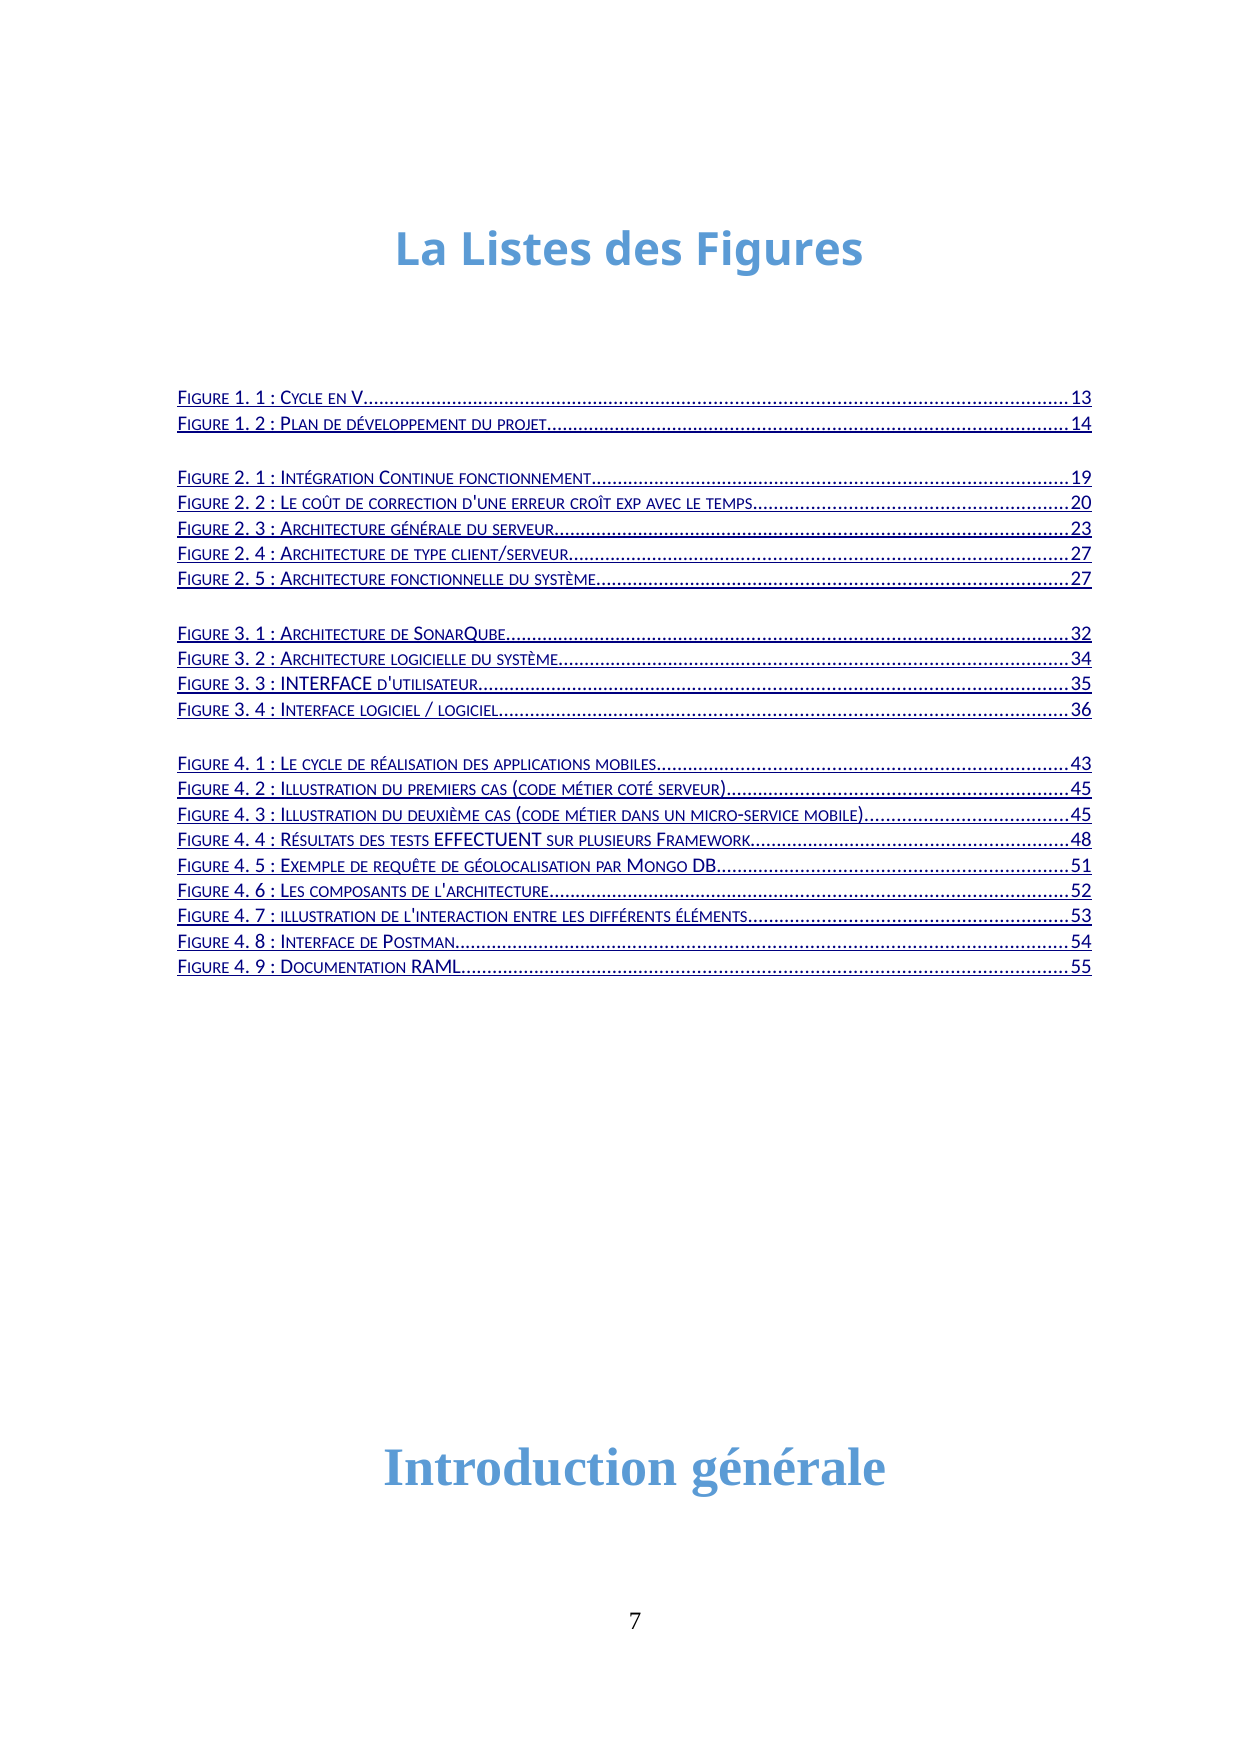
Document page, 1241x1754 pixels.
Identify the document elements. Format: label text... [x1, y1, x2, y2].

text Figure 4. 9 : Documentation RAML 55 [177, 953, 1092, 975]
text Figure 4. 2 : Illustration du premiers cas (code métier coté serveur) 45 [177, 776, 1092, 797]
text Figure 1. 1 : Cycle en V 13 [177, 384, 1092, 406]
text Figure 3. 3 : INTERFACE d'utilisateur 35 [177, 671, 1092, 692]
text Figure 4. 8 : Interface de Postman 54 [177, 928, 1092, 950]
text Figure 4. 5 : Exemple de requête de géolocalisation par Mongo DB 51 [177, 852, 1092, 874]
text Figure 4. 6 : Les composants de l'architecture 52 [177, 877, 1092, 899]
text Figure 3. 4 : Interface logiciel / logiciel 36 [177, 696, 1092, 718]
text Figure 2. 1 : Intégration Continue fonctionnement 19 [177, 464, 1092, 486]
text Figure 4. 1 : Le cycle de réalisation des applications mobiles 43 [177, 750, 1092, 772]
text Figure 3. 1 : Architecture de SonarQube 32 [177, 620, 1092, 641]
text Figure 1. 2 : Plan de développement du projet 14 [177, 410, 1092, 431]
text Figure 2. 4 : Architecture de type client/serveur 27 [177, 540, 1092, 562]
text Figure 2. 5 : Architecture fonctionnelle du système 27 [177, 566, 1092, 587]
text Figure 4. 4 : Résultats des tests EFFECTUENT sur plusieurs Framework 48 [177, 826, 1092, 848]
text Figure 4. 7 : illustration de l'interaction entre les différents éléments 53 [177, 903, 1092, 924]
text La Listes des Figures [177, 216, 1092, 278]
text Figure 4. 3 : Illustration du deuxième cas (code métier dans un micro-service mobile) 45 [177, 801, 1092, 823]
text Figure 2. 3 : Architecture générale du serveur 23 [177, 515, 1092, 536]
text Figure 3. 2 : Architecture logicielle du système 34 [177, 645, 1092, 667]
text Figure 2. 2 : Le coût de correction d'une erreur croît exp avec le temps 20 [177, 489, 1092, 511]
text Introduction générale [177, 1435, 1092, 1497]
